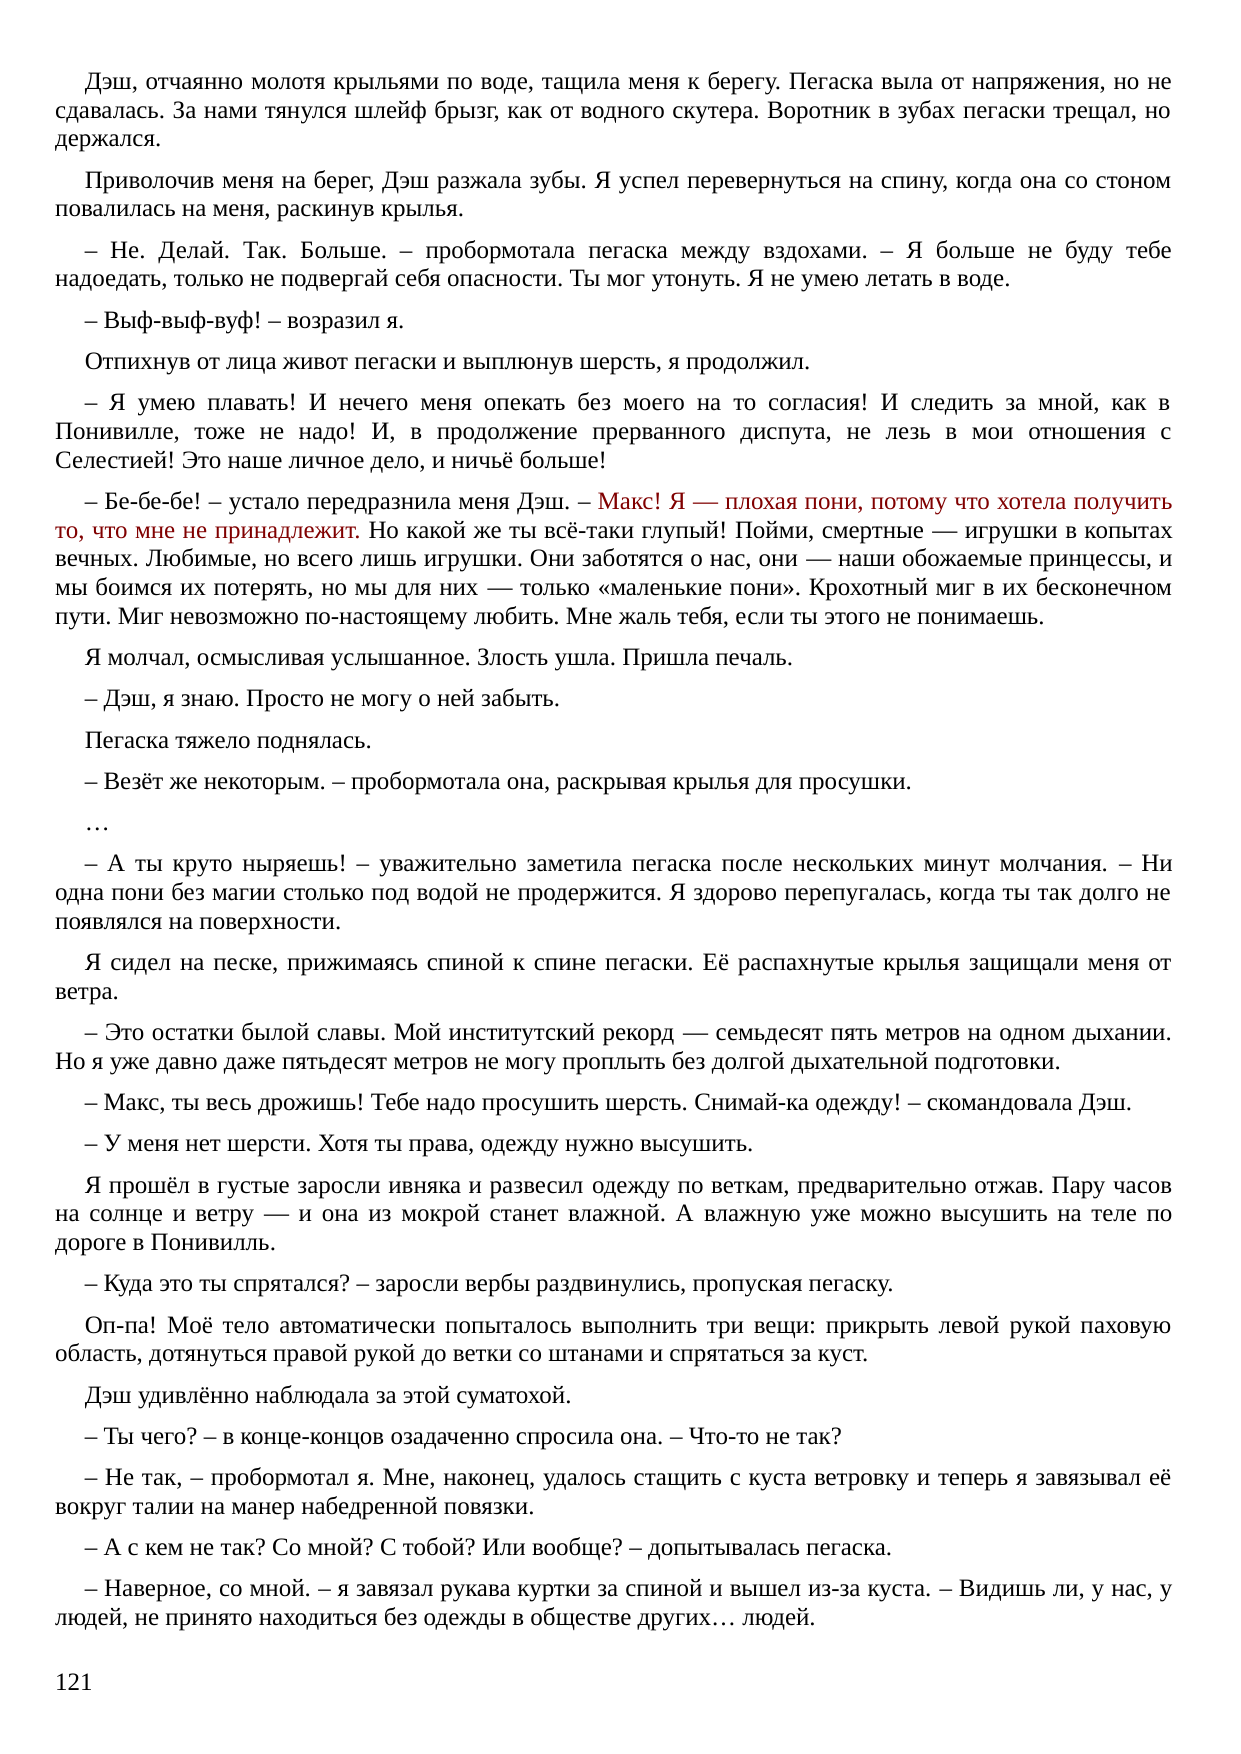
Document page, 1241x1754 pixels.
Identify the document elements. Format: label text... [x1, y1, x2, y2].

text – Ты чего? – в конце-концов озадаченно спросила она. – Что-то не так? [55, 1421, 1173, 1450]
text – Это остатки былой славы. Мой институтский рекорд — семьдесят пять метров на одном дыхании. Но я уже давно даже пятьдесят метров не могу проплыть без долгой дыхательной подготовки. [55, 1017, 1173, 1075]
text Приволочив меня на берег, Дэш разжала зубы. Я успел перевернуться на спину, когда она со стоном повалилась на меня, раскинув крылья. [55, 165, 1173, 222]
text Дэш удивлённо наблюдала за этой суматохой. [55, 1380, 1173, 1408]
text – Макс, ты весь дрожишь! Тебе надо просушить шерсть. Снимай-ка одежду! – скомандовала Дэш. [55, 1087, 1173, 1116]
text Оп-па! Моё тело автоматически попыталось выполнить три вещи: прикрыть левой рукой паховую область, дотянуться правой рукой до ветки со штанами и спрятаться за куст. [55, 1310, 1173, 1367]
text – У меня нет шерсти. Хотя ты права, одежду нужно высушить. [55, 1128, 1173, 1157]
text – Куда это ты спрятался? – заросли вербы раздвинулись, пропуская пегаску. [55, 1268, 1173, 1297]
text – Выф-выф-вуф! – возразил я. [55, 305, 1173, 333]
text – А с кем не так? Со мной? С тобой? Или вообще? – допытывалась пегаска. [55, 1532, 1173, 1561]
text – Не так, – пробормотал я. Мне, наконец, удалось стащить с куста ветровку и теперь я завязывал её вокруг талии на манер набедренной повязки. [55, 1462, 1173, 1520]
text – Я умею плавать! И нечего меня опекать без моего на то согласия! И следить за мной, как в Понивилле, тоже не надо! И, в продолжение прерванного диспута, не лезь в мои отношения с Селестией! Это наше личное дело, и ничьё больше! [55, 387, 1173, 473]
text – Дэш, я знаю. Просто не могу о ней забыть. [55, 683, 1173, 712]
text Пегаска тяжело поднялась. [55, 725, 1173, 753]
text Я молчал, осмысливая услышанное. Злость ушла. Пришла печаль. [55, 642, 1173, 671]
text – Везёт же некоторым. – пробормотала она, раскрывая крылья для просушки. [55, 766, 1173, 795]
text – Наверное, со мной. – я завязал рукава куртки за спиной и вышел из-за куста. – Видишь ли, у нас, у людей, не принято находиться без одежды в обществе других… людей. [55, 1573, 1173, 1631]
text – А ты круто ныряешь! – уважительно заметила пегаска после нескольких минут молчания. – Ни одна пони без магии столько под водой не продержится. Я здорово перепугалась, когда ты так долго не появлялся на поверхности. [55, 848, 1173, 935]
text – Не. Делай. Так. Больше. – пробормотала пегаска между вздохами. – Я больше не буду тебе надоедать, только не подвергай себя опасности. Ты мог утонуть. Я не умею летать в воде. [55, 235, 1173, 292]
text … [55, 807, 1173, 836]
text Я сидел на песке, прижимаясь спиной к спине пегаски. Её распахнутые крылья защищали меня от ветра. [55, 947, 1173, 1005]
text Отпихнув от лица живот пегаски и выплюнув шерсть, я продолжил. [55, 346, 1173, 375]
text Дэш, отчаянно молотя крыльями по воде, тащила меня к берегу. Пегаска выла от напряжения, но не сдавалась. За нами тянулся шлейф брызг, как от водного скутера. Воротник в зубах пегаски трещал, но держался. [55, 66, 1173, 152]
text Я прошёл в густые заросли ивняка и развесил одежду по веткам, предварительно отжав. Пару часов на солнце и ветру — и она из мокрой станет влажной. А влажную уже можно высушить на теле по дороге в Понивилль. [55, 1170, 1173, 1256]
text – Бе-бе-бе! – устало передразнила меня Дэш. – Макс! Я — плохая пони, потому что хотела получить то, что мне не принадлежит. Но какой же ты всё-таки глупый! Пойми, смертные — игрушки в копытах вечных. Любимые, но всего лишь игрушки. Они заботятся о нас, они — наши обожаемые принцессы, и мы боимся их потерять, но мы для них — только «маленькие пони». Крохотный миг в их бесконечном пути. Миг невозможно по-настоящему любить. Мне жаль тебя, если ты этого не понимаешь. [55, 486, 1173, 630]
